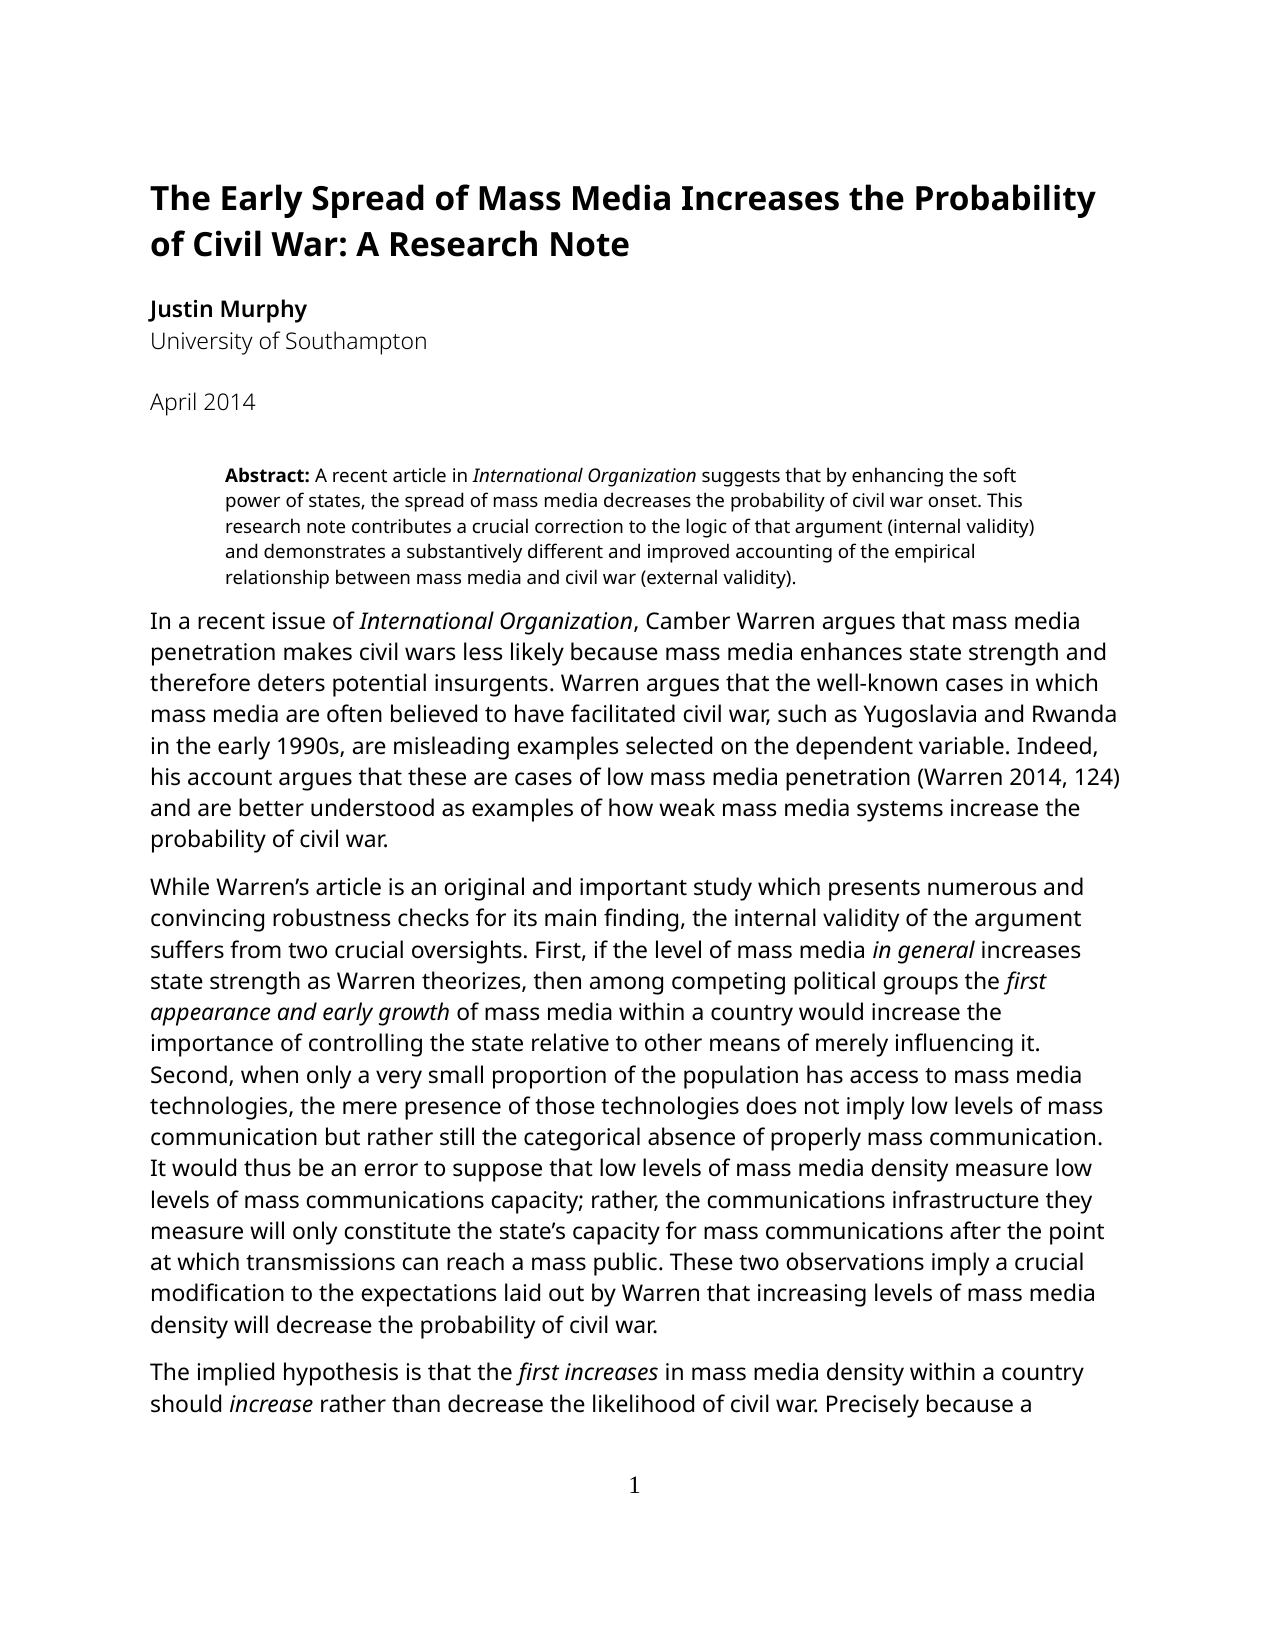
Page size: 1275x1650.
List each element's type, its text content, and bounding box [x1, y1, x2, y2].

text University of Southampton [150, 324, 1125, 356]
text In a recent issue of International Organization, Camber Warren argues that mass media penetration makes civil wars less likely because mass media enhances state strength and therefore deters potential insurgents. Warren argues that the well-known cases in which mass media are often believed to have facilitated civil war, such as Yugoslavia and Rwanda in the early 1990s, are misleading examples selected on the dependent variable. Indeed, his account argues that these are cases of low mass media penetration (Warren 2014, 124) and are better understood as examples of how weak mass media systems increase the probability of civil war. [150, 605, 1125, 855]
title The Early Spread of Mass Media Increases the Probability of Civil War: A Research Note [150, 175, 1125, 266]
text Abstract: A recent article in International Organization suggests that by enhancing the soft power of states, the spread of mass media decreases the probability of civil war onset. This research note contributes a crucial correction to the logic of that argument (internal validity) and demonstrates a substantively different and improved accounting of the empirical relationship between mass media and civil war (external validity). [225, 462, 1050, 590]
text April 2014 [150, 386, 1125, 417]
text Justin Murphy [150, 293, 1125, 324]
text While Warren’s article is an original and important study which presents numerous and convincing robustness checks for its main finding, the internal validity of the argument suffers from two crucial oversights. First, if the level of mass media in general increases state strength as Warren theorizes, then among competing political groups the first appearance and early growth of mass media within a country would increase the importance of controlling the state relative to other means of merely influencing it. Second, when only a very small proportion of the population has access to mass media technologies, the mere presence of those technologies does not imply low levels of mass communication but rather still the categorical absence of properly mass communication. It would thus be an error to suppose that low levels of mass media density measure low levels of mass communications capacity; rather, the communications infrastructure they measure will only constitute the state’s capacity for mass communications after the point at which transmissions can reach a mass public. These two observations imply a crucial modification to the expectations laid out by Warren that increasing levels of mass media density will decrease the probability of civil war. [150, 871, 1125, 1340]
text The implied hypothesis is that the first increases in mass media density within a country should increase rather than decrease the likelihood of civil war. Precisely because a [150, 1356, 1125, 1419]
